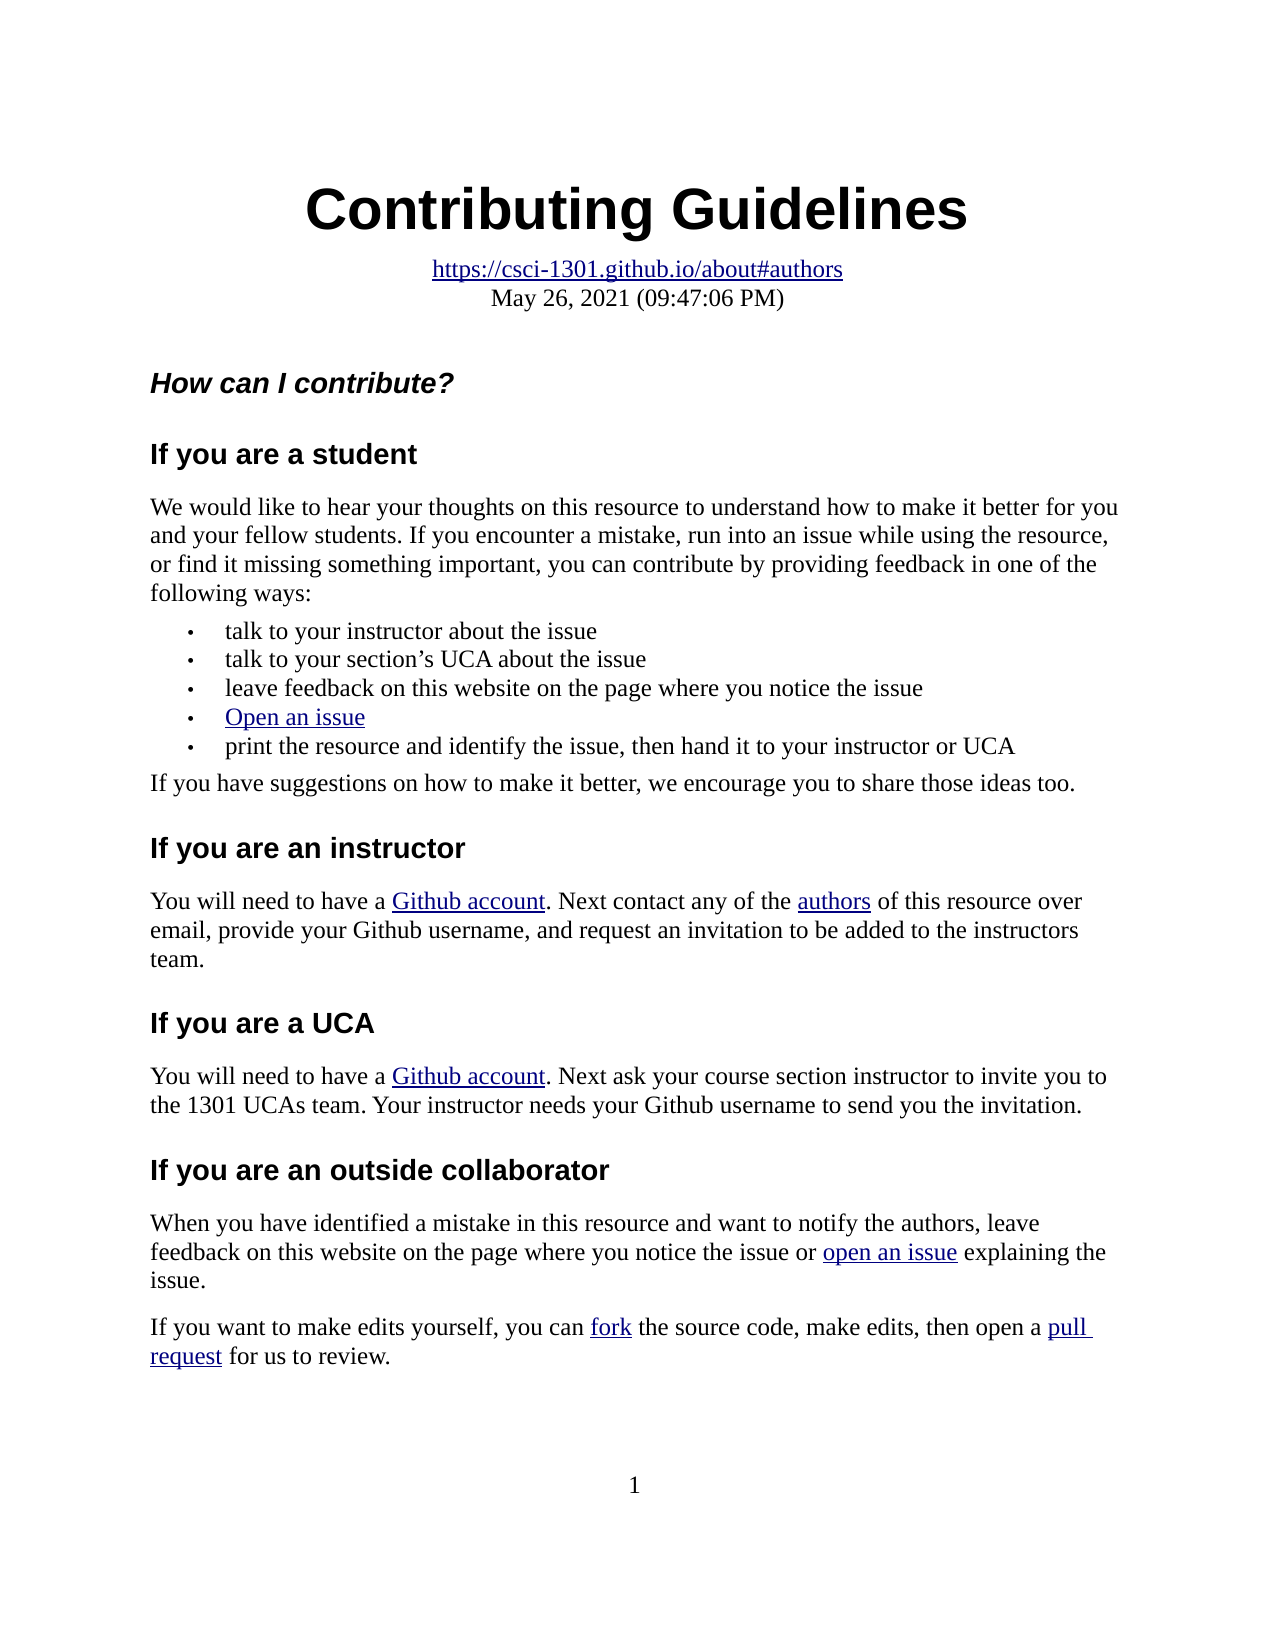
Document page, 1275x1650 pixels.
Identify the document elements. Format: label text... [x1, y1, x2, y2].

text You will need to have a Github account. Next contact any of the authors of this resource over email, provide your Github username, and request an invitation to be added to the instructors team. [150, 886, 1125, 972]
text You will need to have a Github account. Next ask your course section instructor to invite you to the 1301 UCAs team. Your instructor needs your Github username to send you the invitation. [150, 1061, 1125, 1119]
list print the resource and identify the issue, then hand it to your instructor or UCA [187, 731, 1125, 759]
list talk to your section’s UCA about the issue [187, 644, 1125, 673]
subtitle How can I contribute? [150, 366, 1125, 399]
subtitle If you are an outside collaborator [150, 1153, 1125, 1186]
list leave feedback on this website on the page where you notice the issue [187, 673, 1125, 702]
text May 26, 2021 (09:47:06 PM) [150, 283, 1125, 312]
subtitle If you are an instructor [150, 831, 1125, 865]
title Contributing Guidelines [150, 175, 1125, 242]
list Open an issue [187, 702, 1125, 731]
text https://csci-1301.github.io/about#authors [150, 254, 1125, 283]
text When you have identified a mistake in this resource and want to notify the authors, leave feedback on this website on the page where you notice the issue or open an issue explaining the issue. [150, 1208, 1125, 1294]
subtitle If you are a student [150, 437, 1125, 470]
text If you have suggestions on how to make it better, we encourage you to share those ideas too. [150, 768, 1125, 797]
list talk to your instructor about the issue [187, 616, 1125, 644]
text If you want to make edits yourself, you can fork the source code, make edits, then open a pull request for us to review. [150, 1312, 1125, 1369]
subtitle If you are a UCA [150, 1006, 1125, 1040]
text We would like to hear your thoughts on this resource to understand how to make it better for you and your fellow students. If you encounter a mistake, run into an issue while using the resource, or find it missing something important, you can contribute by providing feedback in one of the following ways: [150, 492, 1125, 607]
